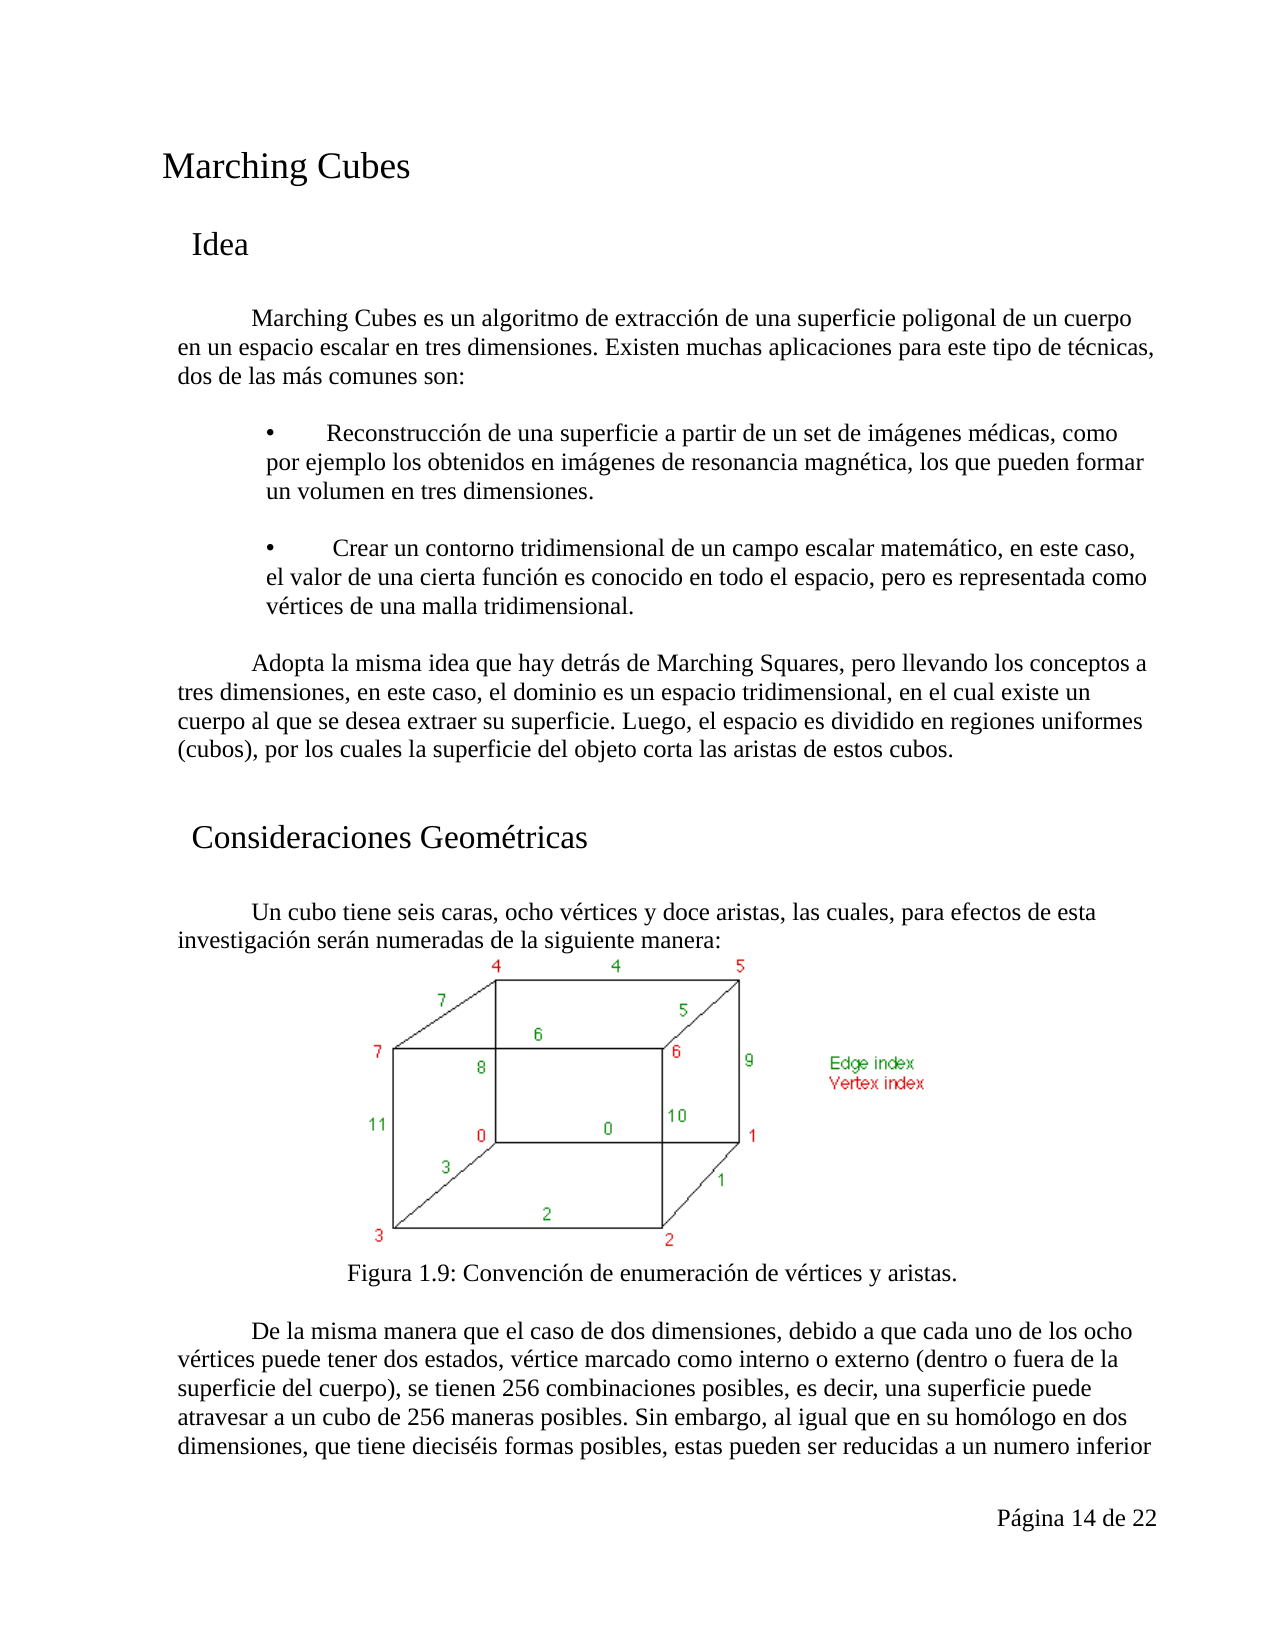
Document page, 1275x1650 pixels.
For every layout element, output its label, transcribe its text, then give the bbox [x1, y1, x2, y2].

text Marching Cubes es un algoritmo de extracción de una superficie poligonal de un cuerpo en un espacio escalar en tres dimensiones. Existen muchas aplicaciones para este tipo de técnicas, dos de las más comunes son: [177, 303, 1157, 389]
text Un cubo tiene seis caras, ocho vértices y doce aristas, las cuales, para efectos de esta investigación serán numeradas de la siguiente manera: [177, 897, 1157, 954]
text Adopta la misma idea que hay detrás de Marching Squares, pero llevando los conceptos a tres dimensiones, en este caso, el dominio es un espacio tridimensional, en el cual existe un cuerpo al que se desea extraer su superficie. Luego, el espacio es dividido en regiones uniformes (cubos), por los cuales la superficie del objeto corta las aristas de estos cubos. [177, 648, 1157, 763]
picture [357, 954, 948, 1259]
text Figura 1.9: Convención de enumeración de vértices y aristas. [148, 1259, 1157, 1287]
list Reconstrucción de una superficie a partir de un set de imágenes médicas, como por ejemplo los obtenidos en imágenes de resonancia magnética, los que pueden formar un volumen en tres dimensiones. [266, 418, 1157, 504]
subtitle Consideraciones Geométricas [191, 817, 1157, 855]
list Crear un contorno tridimensional de un campo escalar matemático, en este caso, el valor de una cierta función es conocido en todo el espacio, pero es representada como vértices de una malla tridimensional. [266, 533, 1157, 619]
subtitle Marching Cubes [162, 143, 1157, 186]
subtitle Idea [191, 224, 1157, 262]
text De la misma manera que el caso de dos dimensiones, debido a que cada uno de los ocho vértices puede tener dos estados, vértice marcado como interno o externo (dentro o fuera de la superficie del cuerpo), se tienen 256 combinaciones posibles, es decir, una superficie puede atravesar a un cubo de 256 maneras posibles. Sin embargo, al igual que en su homólogo en dos dimensiones, que tiene dieciséis formas posibles, estas pueden ser reducidas a un numero inferior [177, 1316, 1157, 1459]
